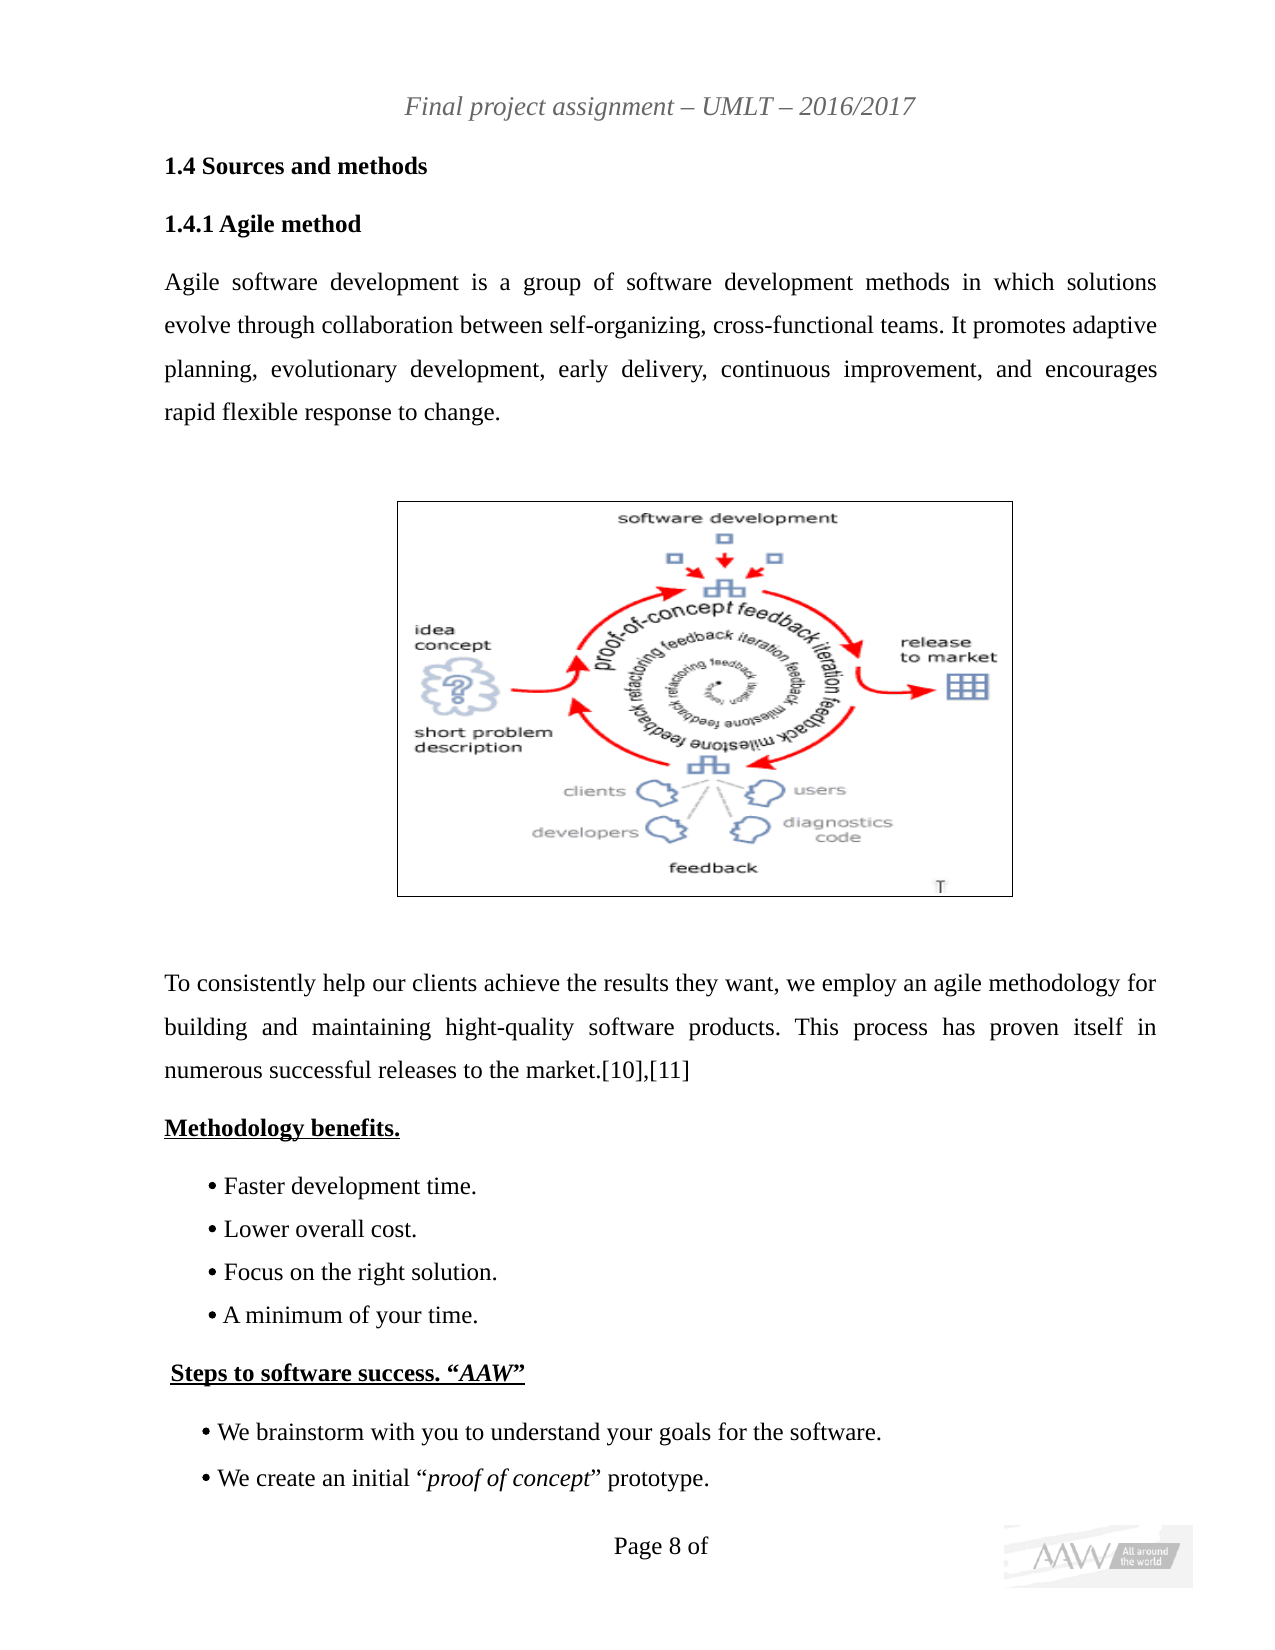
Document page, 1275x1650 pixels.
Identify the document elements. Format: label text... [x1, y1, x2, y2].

picture [400, 504, 1010, 893]
subtitle 1.4.1 Agile method [164, 209, 1158, 238]
list A minimum of your time. [208, 1300, 1158, 1329]
list We brainstorm with you to understand your goals for the software. [202, 1417, 1158, 1445]
list Lower overall cost. [208, 1214, 1158, 1243]
text Steps to software success. “AAW” [164, 1358, 1158, 1387]
list Focus on the right solution. [208, 1257, 1158, 1286]
list Faster development time. [208, 1171, 1158, 1200]
list We create an initial “proof of concept” prototype. [202, 1463, 1158, 1492]
text To consistently help our clients achieve the results they want, we employ an agile methodology for building and maintaining hight-quality software products. This process has proven itself in numerous successful releases to the market.[10],[11] [164, 968, 1158, 1083]
text Agile software development is a group of software development methods in which solutions evolve through collaboration between self-organizing, cross-functional teams. It promotes adaptive planning, evolutionary development, early delivery, continuous improvement, and encourages rapid flexible response to change. [164, 267, 1158, 426]
picture [1003, 1525, 1193, 1588]
text Methodology benefits. [164, 1113, 1158, 1142]
title 1.4 Sources and methods [164, 151, 1158, 180]
